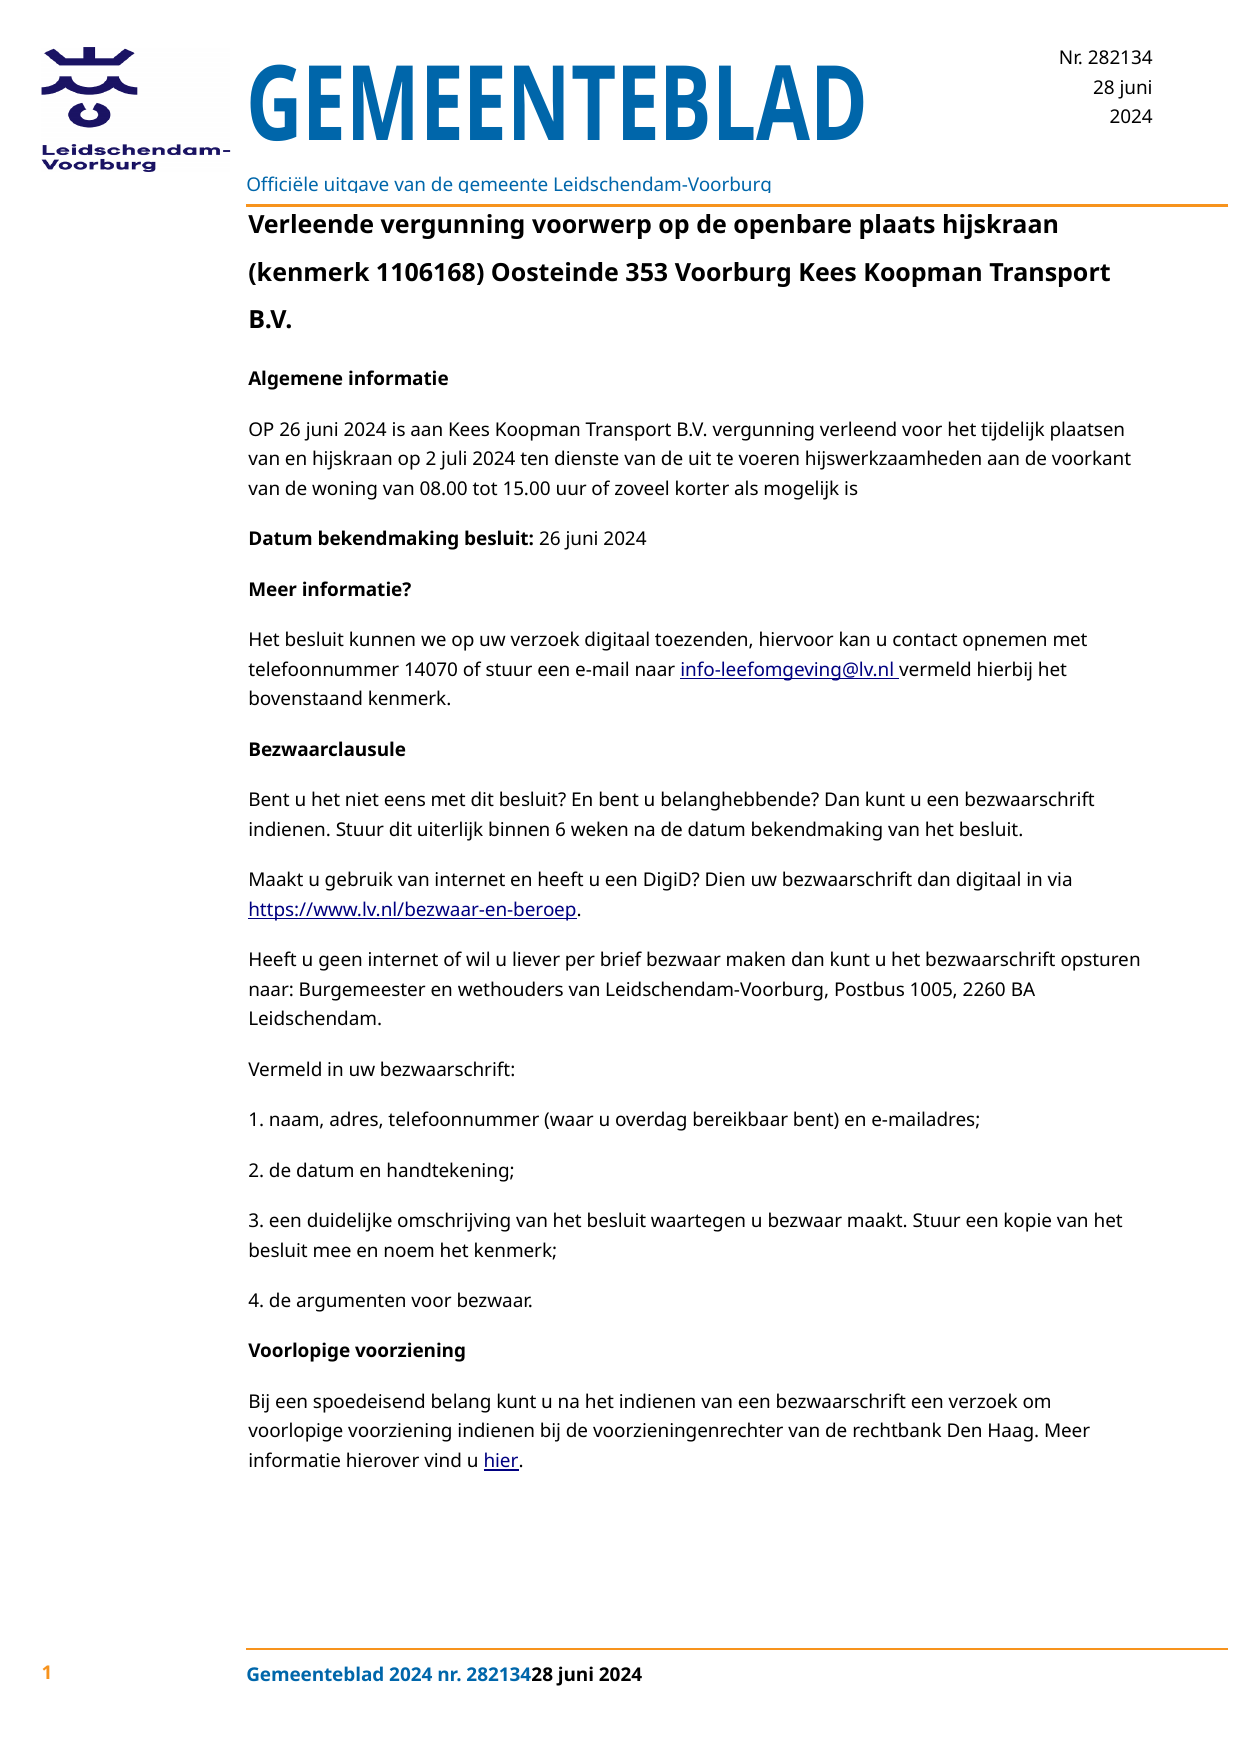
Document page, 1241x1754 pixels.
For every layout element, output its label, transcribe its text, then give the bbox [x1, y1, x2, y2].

text 4. de argumenten voor bezwaar. [248, 1287, 1152, 1313]
text Het besluit kunnen we op uw verzoek digitaal toezenden, hiervoor kan u contact opnemen met telefoonnummer 14070 of stuur een e-mail naar info-leefomgeving@lv.nl vermeld hierbij het bovenstaand kenmerk. [248, 626, 1152, 711]
text Bent u het niet eens met dit besluit? En bent u belanghebbende? Dan kunt u een bezwaarschrift indienen. Stuur dit uiterlijk binnen 6 weken na de datum bekendmaking van het besluit. [248, 786, 1152, 842]
text Bij een spoedeisend belang kunt u na het indienen van een bezwaarschrift een verzoek om voorlopige voorziening indienen bij de voorzieningenrechter van de rechtbank Den Haag. Meer informatie hierover vind u hier. [248, 1388, 1152, 1473]
text OP 26 juni 2024 is aan Kees Koopman Transport B.V. vergunning verleend voor het tijdelijk plaatsen van en hijskraan op 2 juli 2024 ten dienste van de uit te voeren hijswerkzaamheden aan de voorkant van de woning van 08.00 tot 15.00 uur of zoveel korter als mogelijk is [248, 416, 1152, 501]
text 1. naam, adres, telefoonnummer (waar u overdag bereikbaar bent) en e-mailadres; [248, 1106, 1152, 1132]
text Meer informatie? [248, 576, 1152, 602]
picture [41, 47, 231, 172]
text Verleende vergunning voorwerp op de openbare plaats hijskraan (kenmerk 1106168) Oosteinde 353 Voorburg Kees Koopman Transport B.V. [248, 207, 1152, 336]
text Maakt u gebruik van internet en heeft u een DigiD? Dien uw bezwaarschrift dan digitaal in via https://www.lv.nl/bezwaar-en-beroep. [248, 866, 1152, 922]
text Bezwaarclausule [248, 736, 1152, 762]
text Voorlopige voorziening [248, 1338, 1152, 1363]
text 2. de datum en handtekening; [248, 1157, 1152, 1182]
text Datum bekendmaking besluit: 26 juni 2024 [248, 526, 1152, 551]
text Heeft u geen internet of wil u liever per brief bezwaar maken dan kunt u het bezwaarschrift opsturen naar: Burgemeester en wethouders van Leidschendam-Voorburg, Postbus 1005, 2260 BA Leidschendam. [248, 946, 1152, 1031]
text 3. een duidelijke omschrijving van het besluit waartegen u bezwaar maakt. Stuur een kopie van het besluit mee en noem het kenmerk; [248, 1207, 1152, 1262]
text Vermeld in uw bezwaarschrift: [248, 1056, 1152, 1082]
text Algemene informatie [248, 366, 1152, 391]
